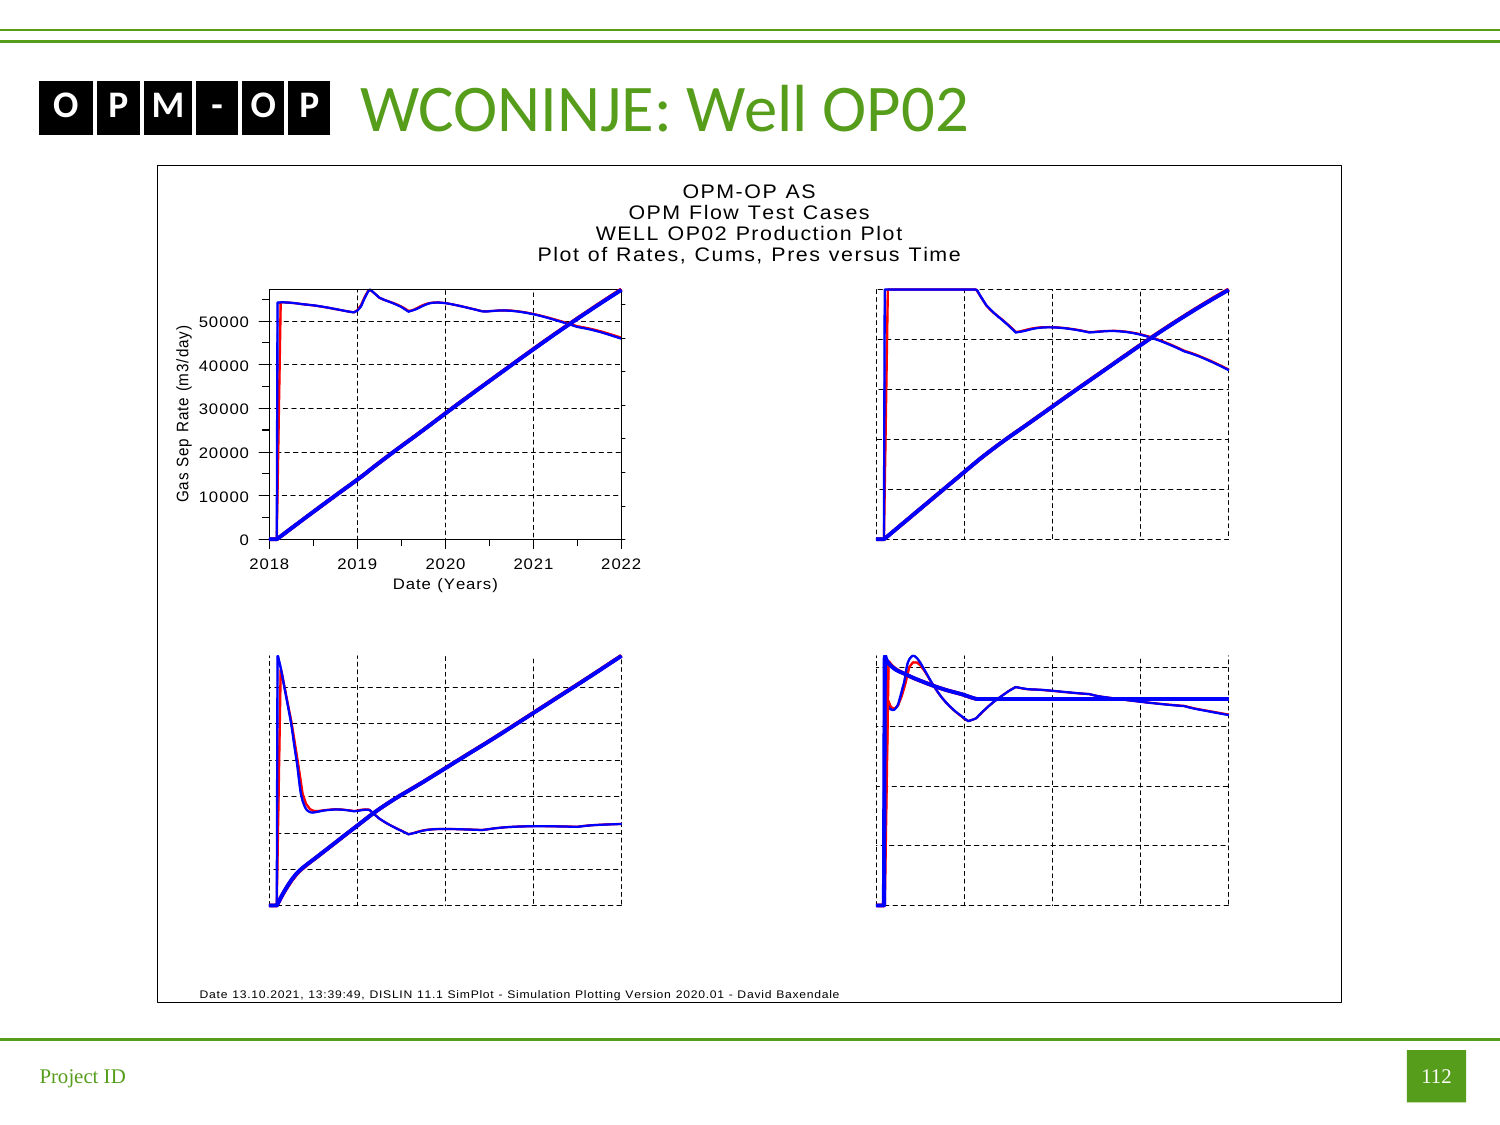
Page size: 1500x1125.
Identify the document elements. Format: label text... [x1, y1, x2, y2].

picture [157, 165, 1343, 1004]
title WCONINJE: well OP02 [360, 77, 1425, 153]
